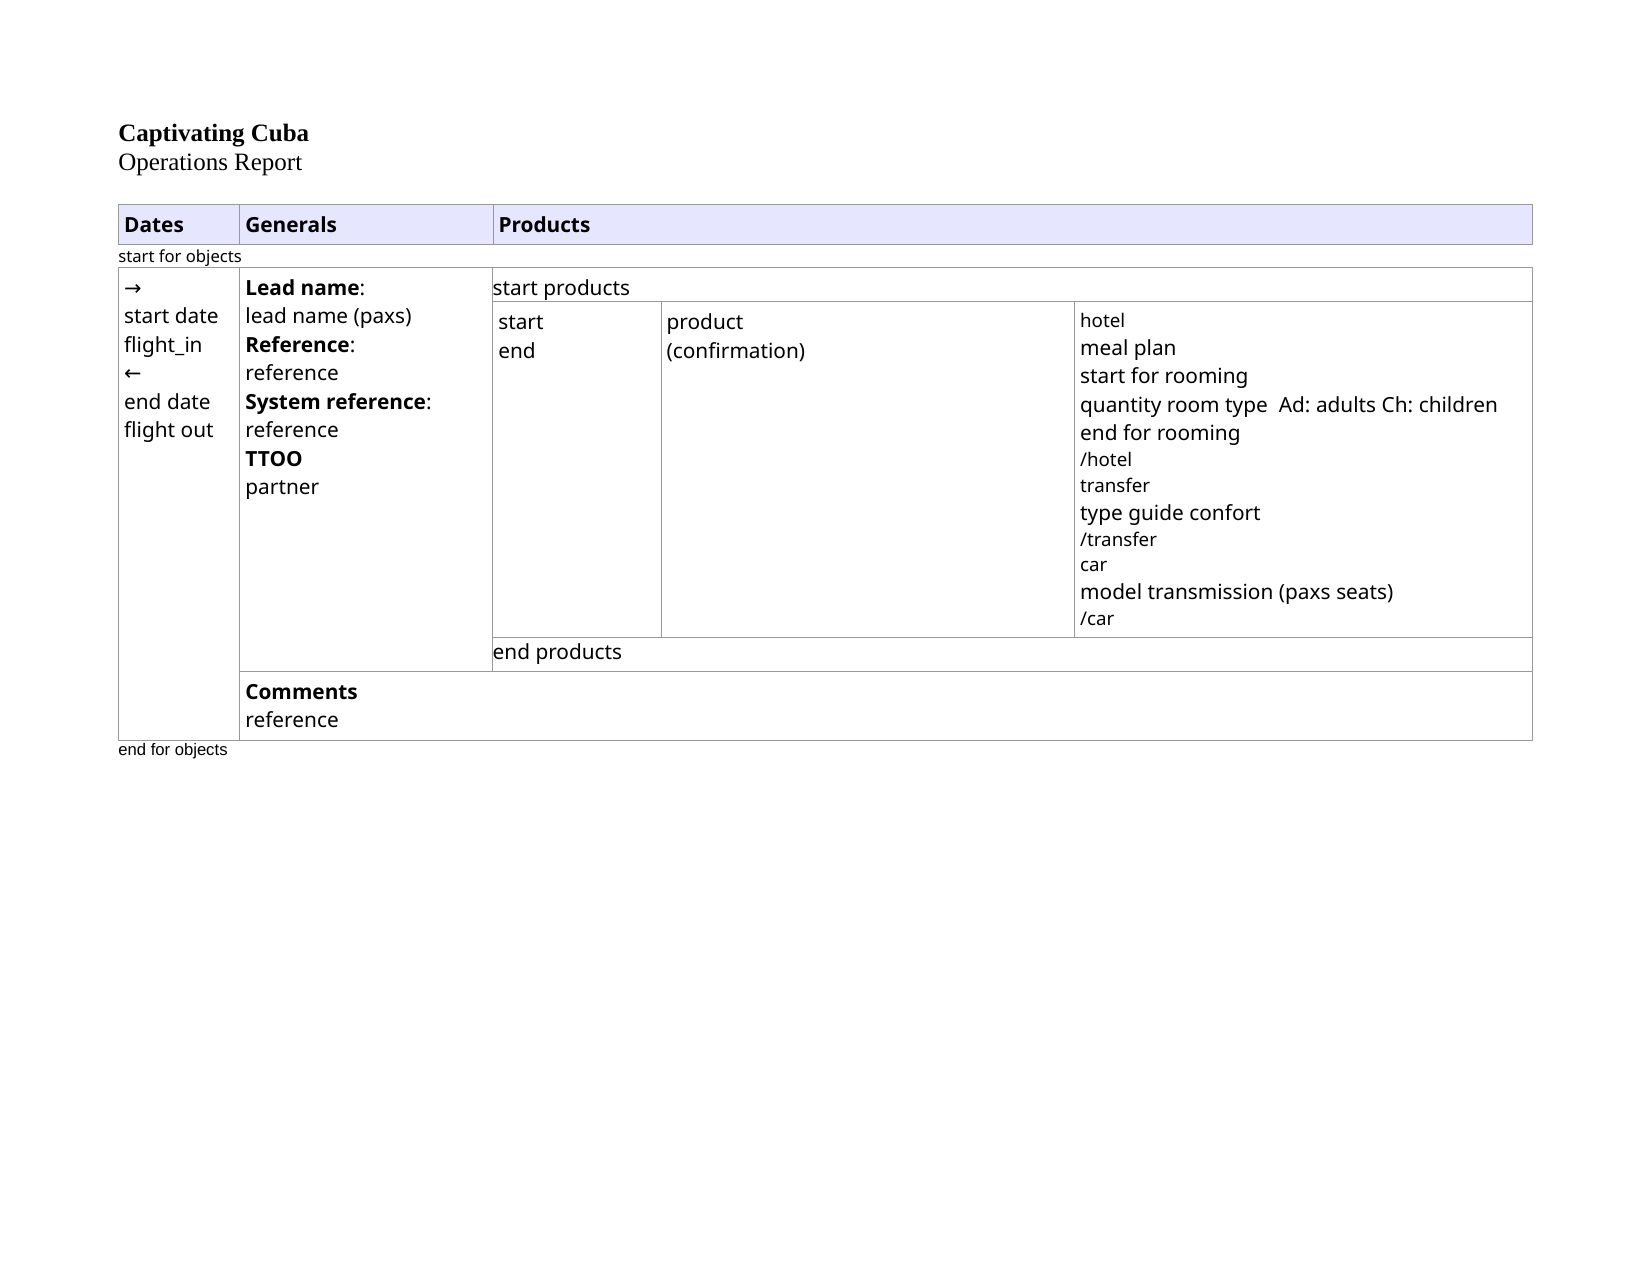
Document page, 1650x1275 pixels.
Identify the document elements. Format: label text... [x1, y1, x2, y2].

table_header Generals [240, 205, 493, 244]
table_cell Comments reference [240, 672, 1532, 739]
text Captivating Cuba [118, 118, 1532, 147]
text start for objects [118, 245, 1532, 267]
table_header Products [494, 205, 1532, 244]
table_header start end [493, 302, 661, 637]
text end for objects [118, 741, 1532, 759]
table_header product (confirmation) [662, 302, 1074, 637]
table_header Lead name: lead name (paxs) Reference: reference System reference: reference TTOO partner [240, 268, 492, 671]
table_header end products [493, 638, 1532, 671]
table_header start products [493, 268, 1532, 301]
table_header hotel meal plan start for rooming quantity room type Ad: adults Ch: children end for rooming /hotel transfer type guide confort /transfer car model transmission (paxs seats) /car [1075, 302, 1532, 637]
text Operations Report [118, 147, 1532, 176]
table_header Dates [119, 205, 239, 244]
table_header → start date flight_in ← end date flight out [119, 268, 239, 739]
